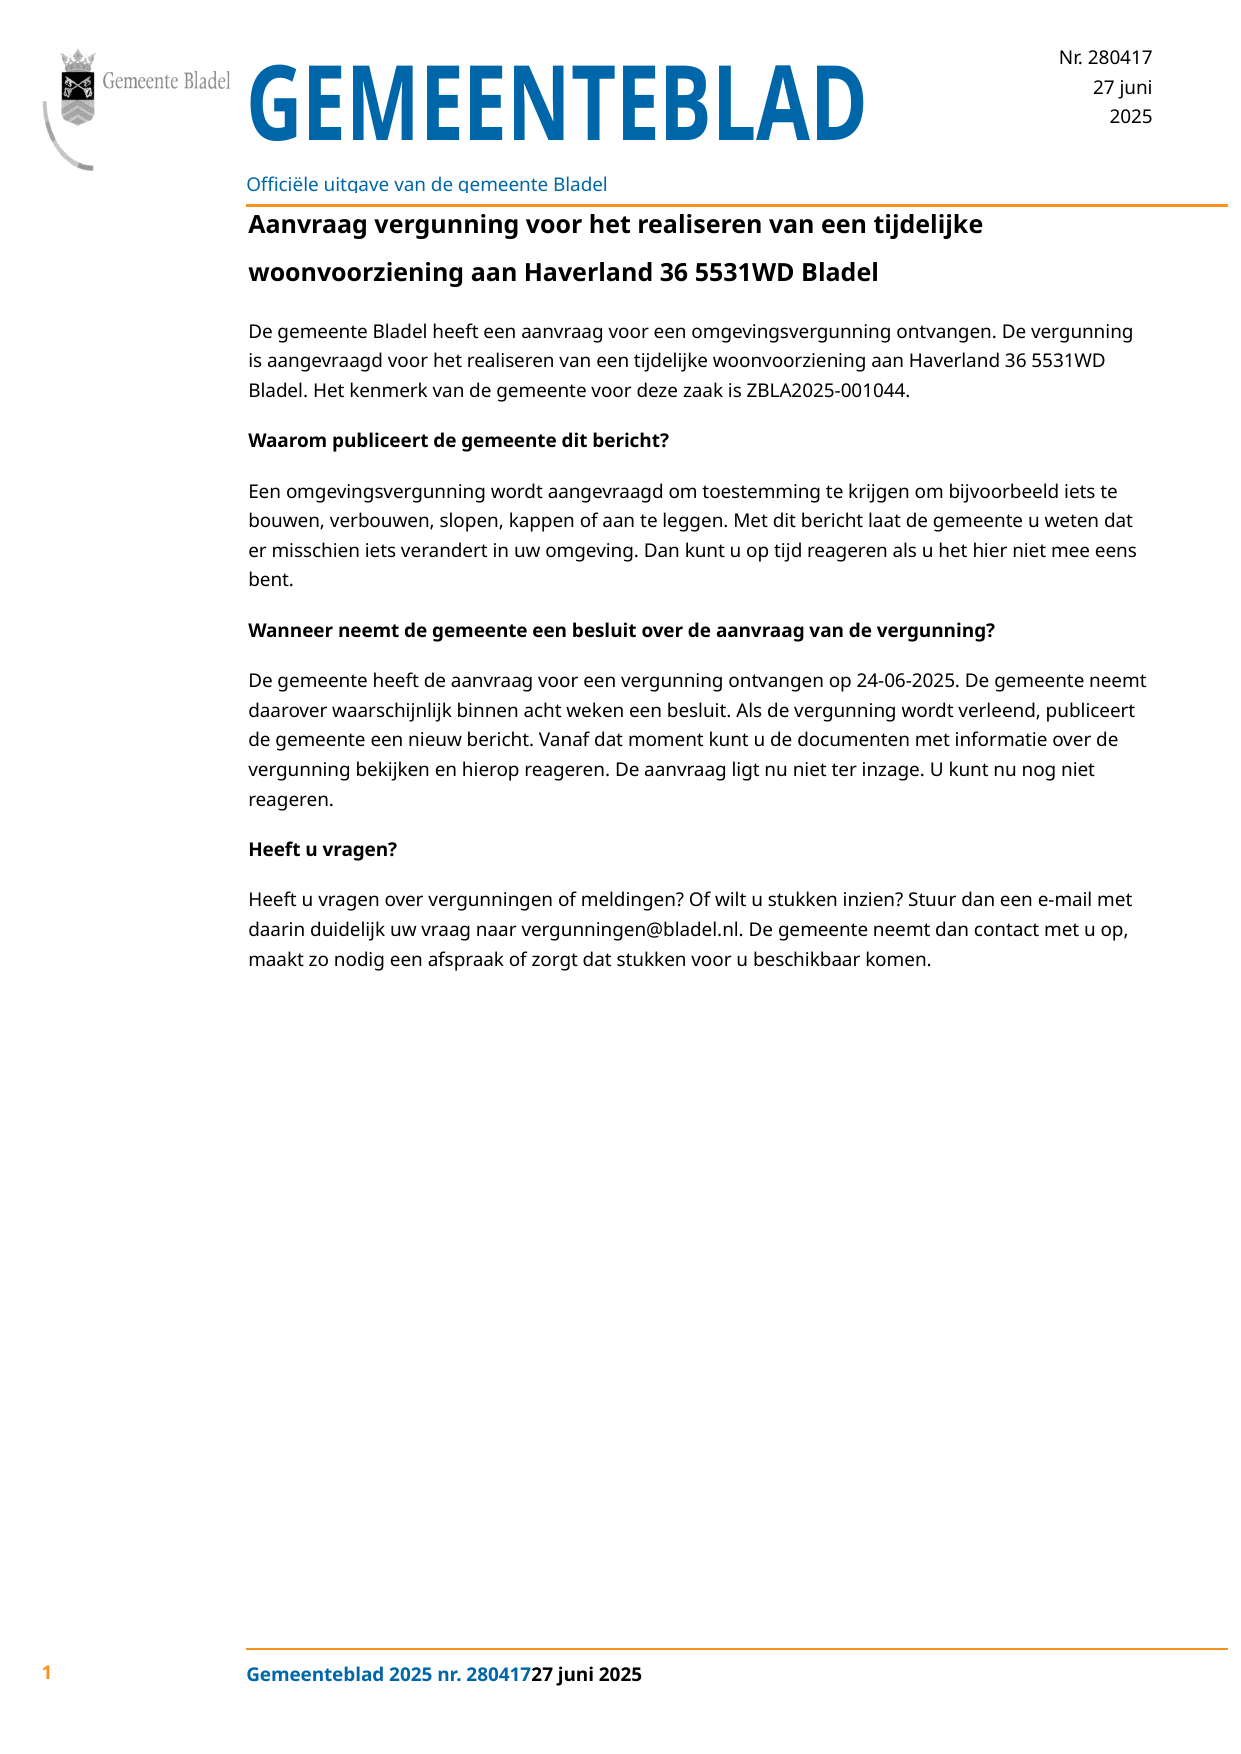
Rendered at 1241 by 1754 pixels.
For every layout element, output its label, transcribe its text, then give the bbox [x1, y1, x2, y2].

text De gemeente Bladel heeft een aanvraag voor een omgevingsvergunning ontvangen. De vergunning is aangevraagd voor het realiseren van een tijdelijke woonvoorziening aan Haverland 36 5531WD Bladel. Het kenmerk van de gemeente voor deze zaak is ZBLA2025-001044. [248, 318, 1152, 403]
text Waarom publiceert de gemeente dit bericht? [248, 427, 1152, 453]
picture [41, 47, 231, 172]
text Wanneer neemt de gemeente een besluit over de aanvraag van de vergunning? [248, 617, 1152, 643]
text Heeft u vragen over vergunningen of meldingen? Of wilt u stukken inzien? Stuur dan een e-mail met daarin duidelijk uw vraag naar vergunningen@bladel.nl. De gemeente neemt dan contact met u op, maakt zo nodig een afspraak of zorgt dat stukken voor u beschikbaar komen. [248, 887, 1152, 972]
text De gemeente heeft de aanvraag voor een vergunning ontvangen op 24-06-2025. De gemeente neemt daarover waarschijnlijk binnen acht weken een besluit. Als de vergunning wordt verleend, publiceert de gemeente een nieuw bericht. Vanaf dat moment kunt u de documenten met informatie over de vergunning bekijken en hierop reageren. De aanvraag ligt nu niet ter inzage. U kunt nu nog niet reageren. [248, 667, 1152, 812]
text Aanvraag vergunning voor het realiseren van een tijdelijke woonvoorziening aan Haverland 36 5531WD Bladel [248, 207, 1152, 288]
text Een omgevingsvergunning wordt aangevraagd om toestemming te krijgen om bijvoorbeeld iets te bouwen, verbouwen, slopen, kappen of aan te leggen. Met dit bericht laat de gemeente u weten dat er misschien iets verandert in uw omgeving. Dan kunt u op tijd reageren als u het hier niet mee eens bent. [248, 478, 1152, 592]
text Heeft u vragen? [248, 836, 1152, 862]
